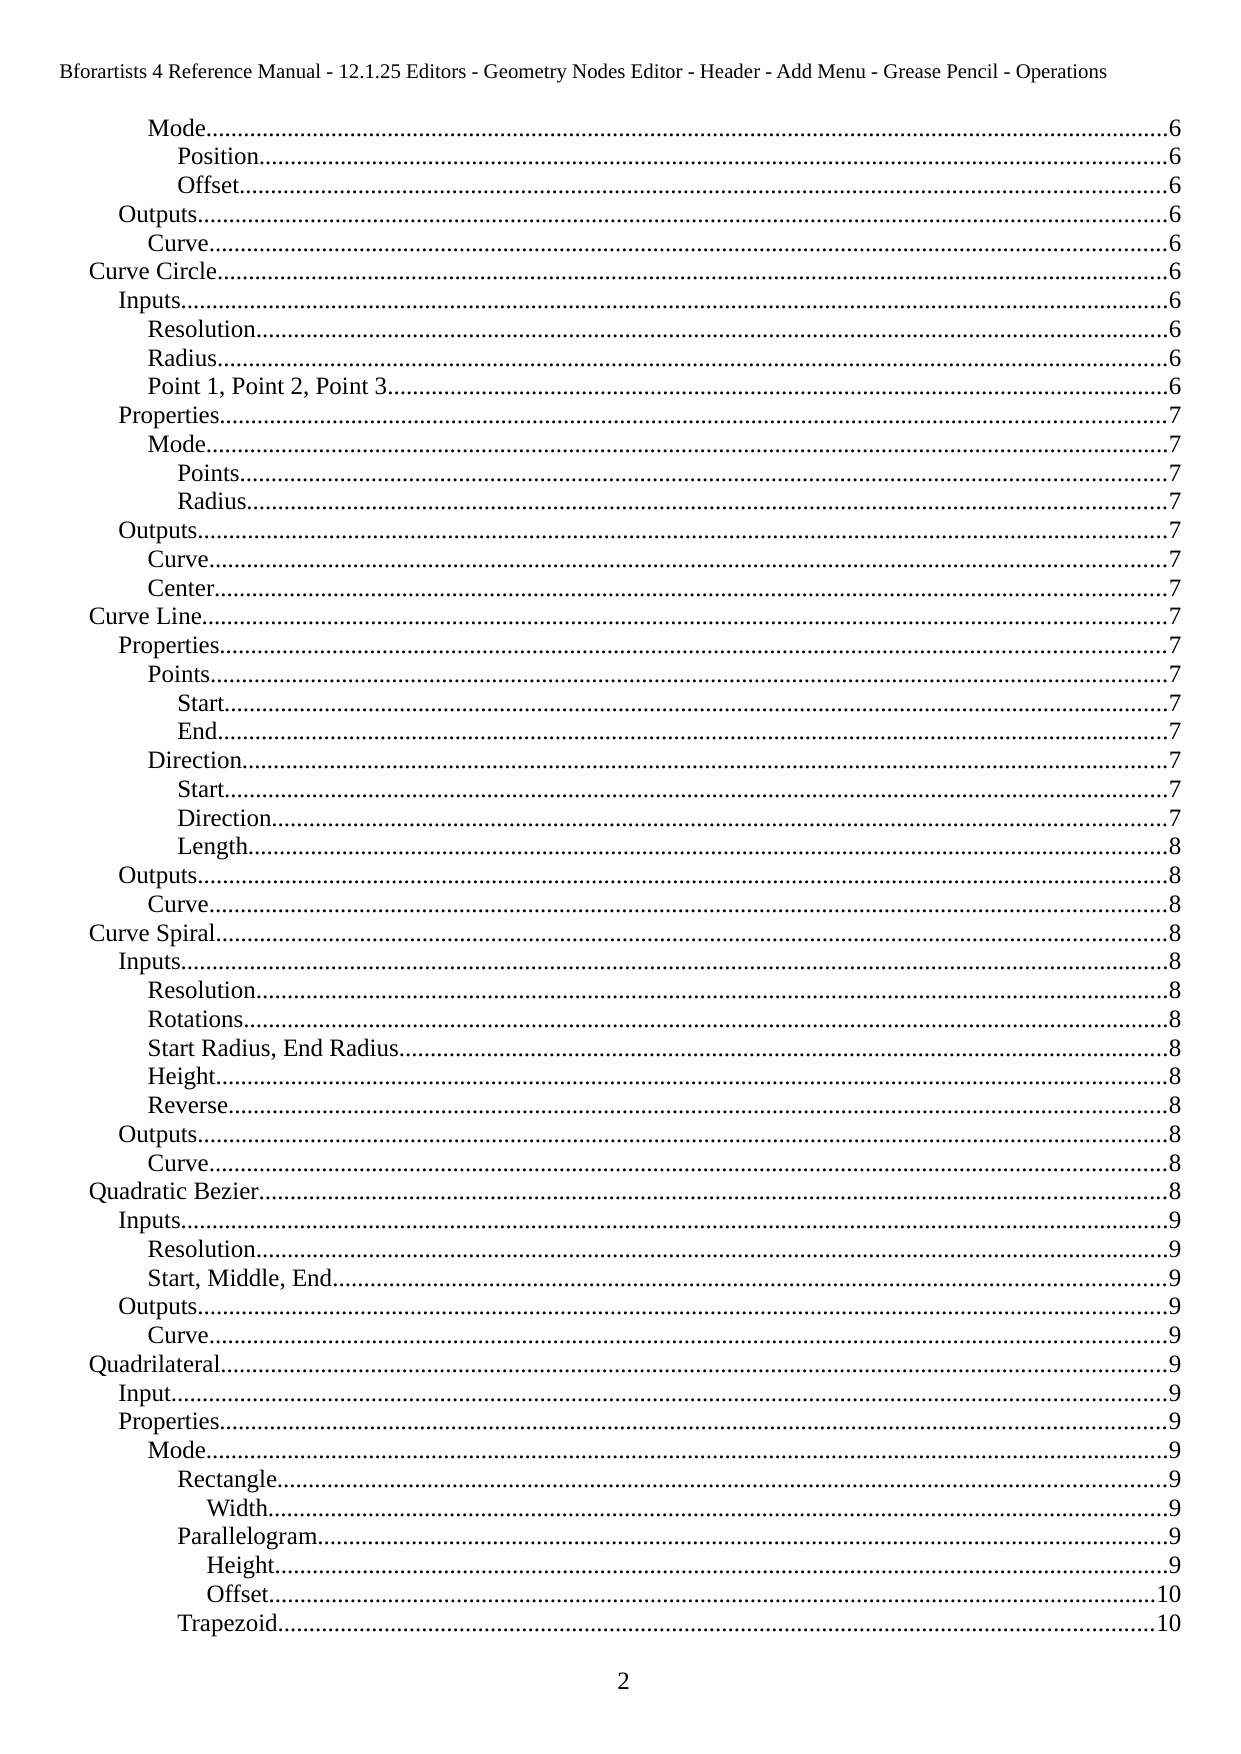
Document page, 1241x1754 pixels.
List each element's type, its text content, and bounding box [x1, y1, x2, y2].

text Direction 7 [147, 745, 1181, 774]
text Points 7 [177, 458, 1181, 486]
text Inputs 6 [118, 285, 1181, 314]
text Quadrilateral 9 [88, 1349, 1181, 1378]
text Curve Spiral 8 [88, 918, 1181, 946]
text Curve 7 [147, 544, 1181, 573]
text Length 8 [177, 831, 1181, 860]
text Input 9 [118, 1378, 1181, 1406]
text Position 6 [177, 141, 1181, 170]
text Curve 6 [147, 228, 1181, 256]
text Curve Line 7 [88, 601, 1181, 630]
text Rectangle 9 [177, 1464, 1181, 1493]
text Offset 6 [177, 170, 1181, 199]
text Resolution 6 [147, 314, 1181, 343]
text Start, Middle, End 9 [147, 1263, 1181, 1291]
text End 7 [177, 716, 1181, 745]
text Curve Circle 6 [88, 256, 1181, 285]
text Properties 9 [118, 1406, 1181, 1435]
text Radius 6 [147, 343, 1181, 371]
text Resolution 8 [147, 975, 1181, 1004]
text Mode 9 [147, 1435, 1181, 1464]
text Properties 7 [118, 400, 1181, 429]
text Outputs 8 [118, 1119, 1181, 1148]
text Rotations 8 [147, 1004, 1181, 1033]
text Outputs 7 [118, 515, 1181, 544]
text Point 1, Point 2, Point 3 6 [147, 371, 1181, 400]
text Outputs 6 [118, 199, 1181, 228]
text Outputs 8 [118, 860, 1181, 889]
text Curve 8 [147, 889, 1181, 918]
text Width 9 [206, 1493, 1181, 1521]
text Inputs 9 [118, 1205, 1181, 1234]
text Inputs 8 [118, 946, 1181, 975]
text Height 8 [147, 1061, 1181, 1090]
text Height 9 [206, 1550, 1181, 1579]
text Mode 6 [147, 113, 1181, 141]
text Start 7 [177, 688, 1181, 716]
text Reverse 8 [147, 1090, 1181, 1119]
text Points 7 [147, 659, 1181, 688]
text Offset 10 [206, 1579, 1181, 1608]
text Outputs 9 [118, 1291, 1181, 1320]
text Start 7 [177, 774, 1181, 803]
text Start Radius, End Radius 8 [147, 1033, 1181, 1061]
text Parallelogram 9 [177, 1521, 1181, 1550]
text Center 7 [147, 573, 1181, 601]
text Trapezoid 10 [177, 1608, 1181, 1636]
text Curve 8 [147, 1148, 1181, 1176]
text Mode 7 [147, 429, 1181, 458]
text Direction 7 [177, 803, 1181, 831]
text Quadratic Bezier 8 [88, 1176, 1181, 1205]
text Resolution 9 [147, 1234, 1181, 1263]
text Curve 9 [147, 1320, 1181, 1349]
text Radius 7 [177, 486, 1181, 515]
text Properties 7 [118, 630, 1181, 659]
